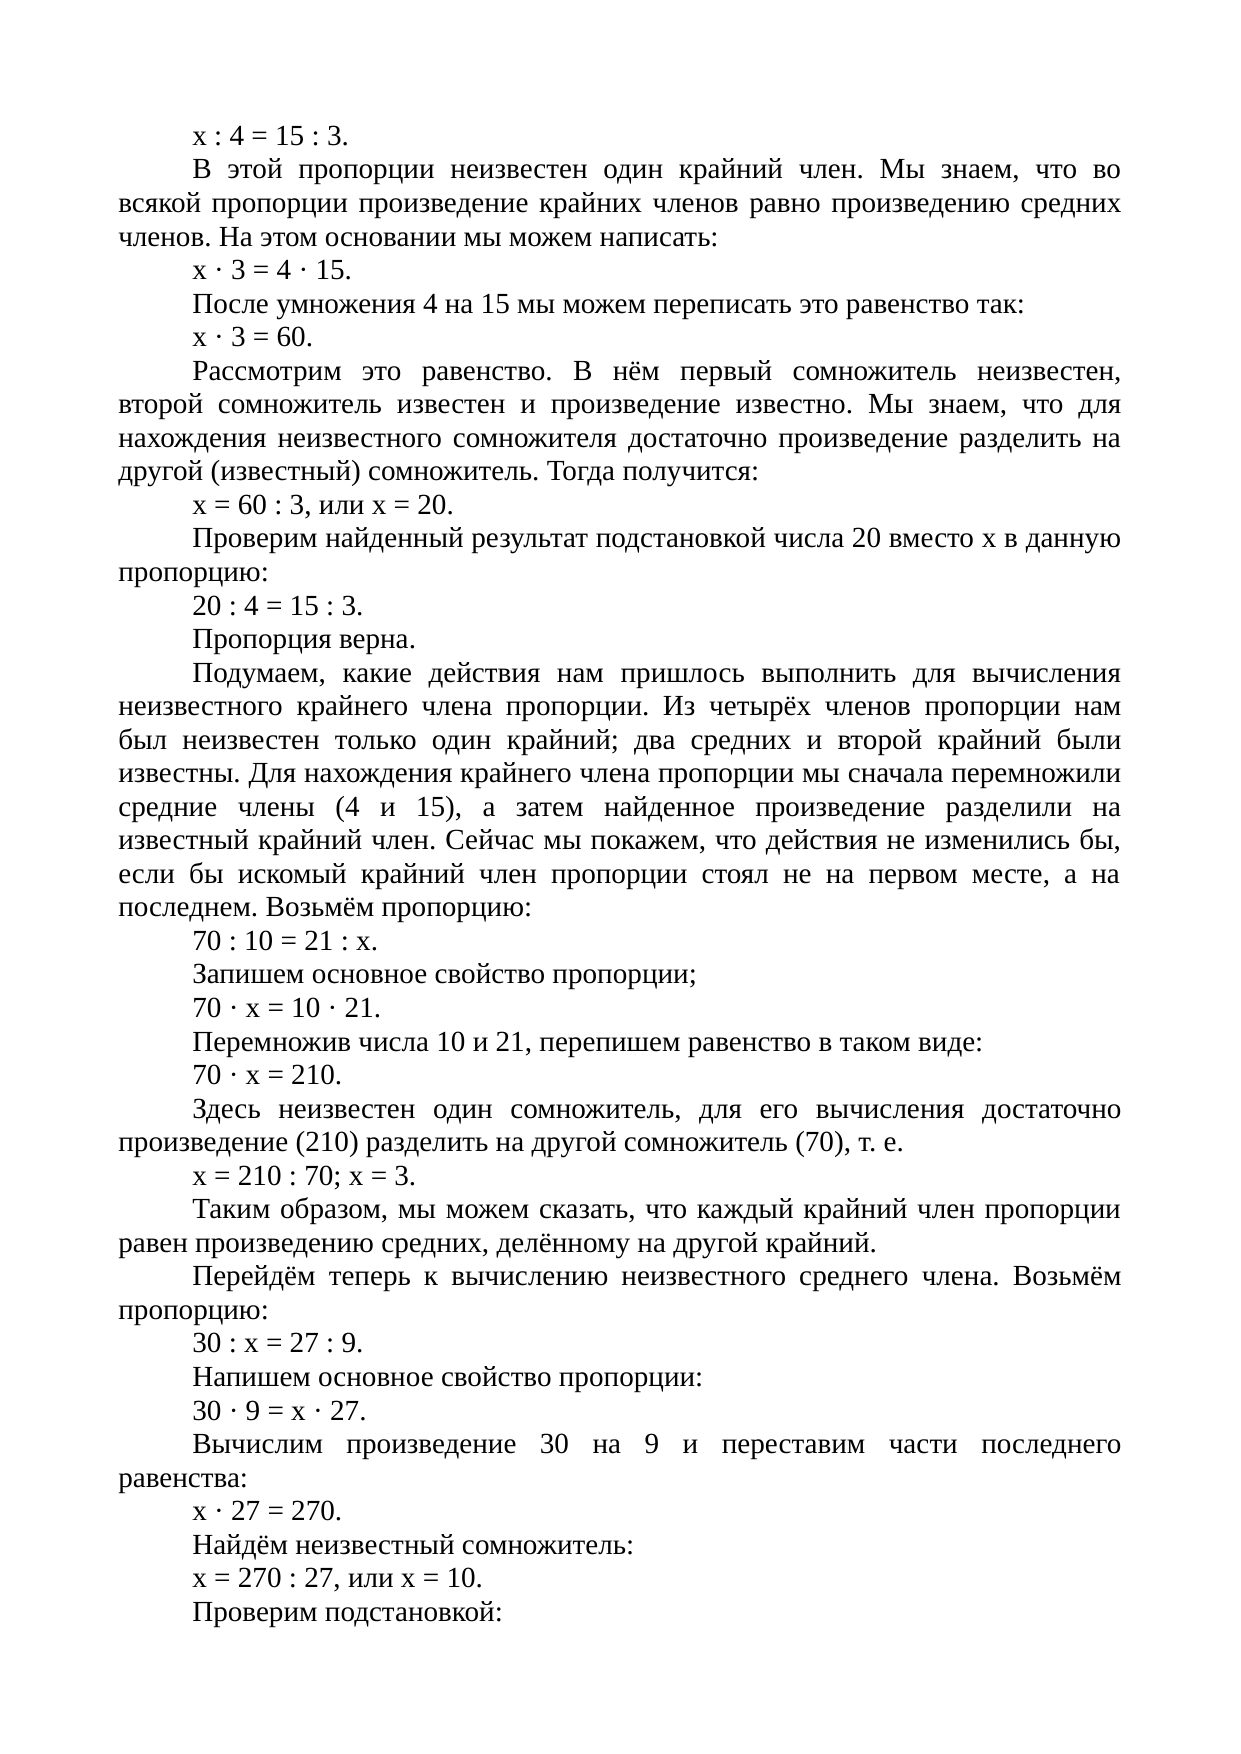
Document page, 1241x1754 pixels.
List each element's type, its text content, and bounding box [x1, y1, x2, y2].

text В этой пропорции неизвестен один крайний член. Мы знаем, что во всякой пропорции произведение крайних членов равно произведению средних членов. На этом основании мы можем написать: [118, 152, 1122, 252]
text 70 · х = 10 · 21. [118, 990, 1122, 1024]
text Напишем основное свойство пропорции: [118, 1359, 1122, 1393]
text Проверим найденный результат подстановкой числа 20 вместо х в данную пропорцию: [118, 521, 1122, 588]
text Подумаем, какие действия нам пришлось выполнить для вычисления неизвестного крайнего члена пропорции. Из четырёх членов пропорции нам был неизвестен только один крайний; два средних и второй крайний были известны. Для нахождения крайнего члена пропорции мы сначала перемножили средние члены (4 и 15), а затем найденное произведение разделили на известный крайний член. Сейчас мы покажем, что действия не изменились бы, если бы искомый крайний член пропорции стоял не на первом месте, а на последнем. Возьмём пропорцию: [118, 655, 1122, 923]
text Перемножив числа 10 и 21, перепишем равенство в таком виде: [118, 1024, 1122, 1057]
text Пропорция верна. [118, 621, 1122, 655]
text После умножения 4 на 15 мы можем переписать это равенство так: [118, 286, 1122, 319]
text 70 · х = 210. [118, 1057, 1122, 1091]
text 20 : 4 = 15 : 3. [118, 588, 1122, 621]
text Проверим подстановкой: [118, 1594, 1122, 1627]
text Перейдём теперь к вычислению неизвестного среднего члена. Возьмём пропорцию: [118, 1258, 1122, 1326]
text х = 210 : 70; х = 3. [118, 1158, 1122, 1191]
text х = 60 : 3, или х = 20. [118, 487, 1122, 521]
text x · 3 = 4 · 15. [118, 252, 1122, 286]
text x · 3 = 60. [118, 319, 1122, 353]
text x : 4 = 15 : 3. [118, 118, 1122, 152]
text Вычислим произведение 30 на 9 и переставим части последнего равенства: [118, 1426, 1122, 1493]
text Найдём неизвестный сомножитель: [118, 1527, 1122, 1560]
text 30 · 9 = х · 27. [118, 1393, 1122, 1426]
text Таким образом, мы можем сказать, что каждый крайний член пропорции равен произведению средних, делённому на другой крайний. [118, 1191, 1122, 1258]
text 30 : х = 27 : 9. [118, 1326, 1122, 1359]
text 70 : 10 = 21 : х. [118, 923, 1122, 957]
text х = 270 : 27, или х = 10. [118, 1560, 1122, 1594]
text Здесь неизвестен один сомножитель, для его вычисления достаточно произведение (210) разделить на другой сомножитель (70), т. е. [118, 1091, 1122, 1158]
text Рассмотрим это равенство. В нём первый сомножитель неизвестен, второй сомножитель известен и произведение известно. Мы знаем, что для нахождения неизвестного сомножителя достаточно произведение разделить на другой (известный) сомножитель. Тогда получится: [118, 353, 1122, 487]
text х · 27 = 270. [118, 1493, 1122, 1527]
text Запишем основное свойство пропорции; [118, 957, 1122, 990]
